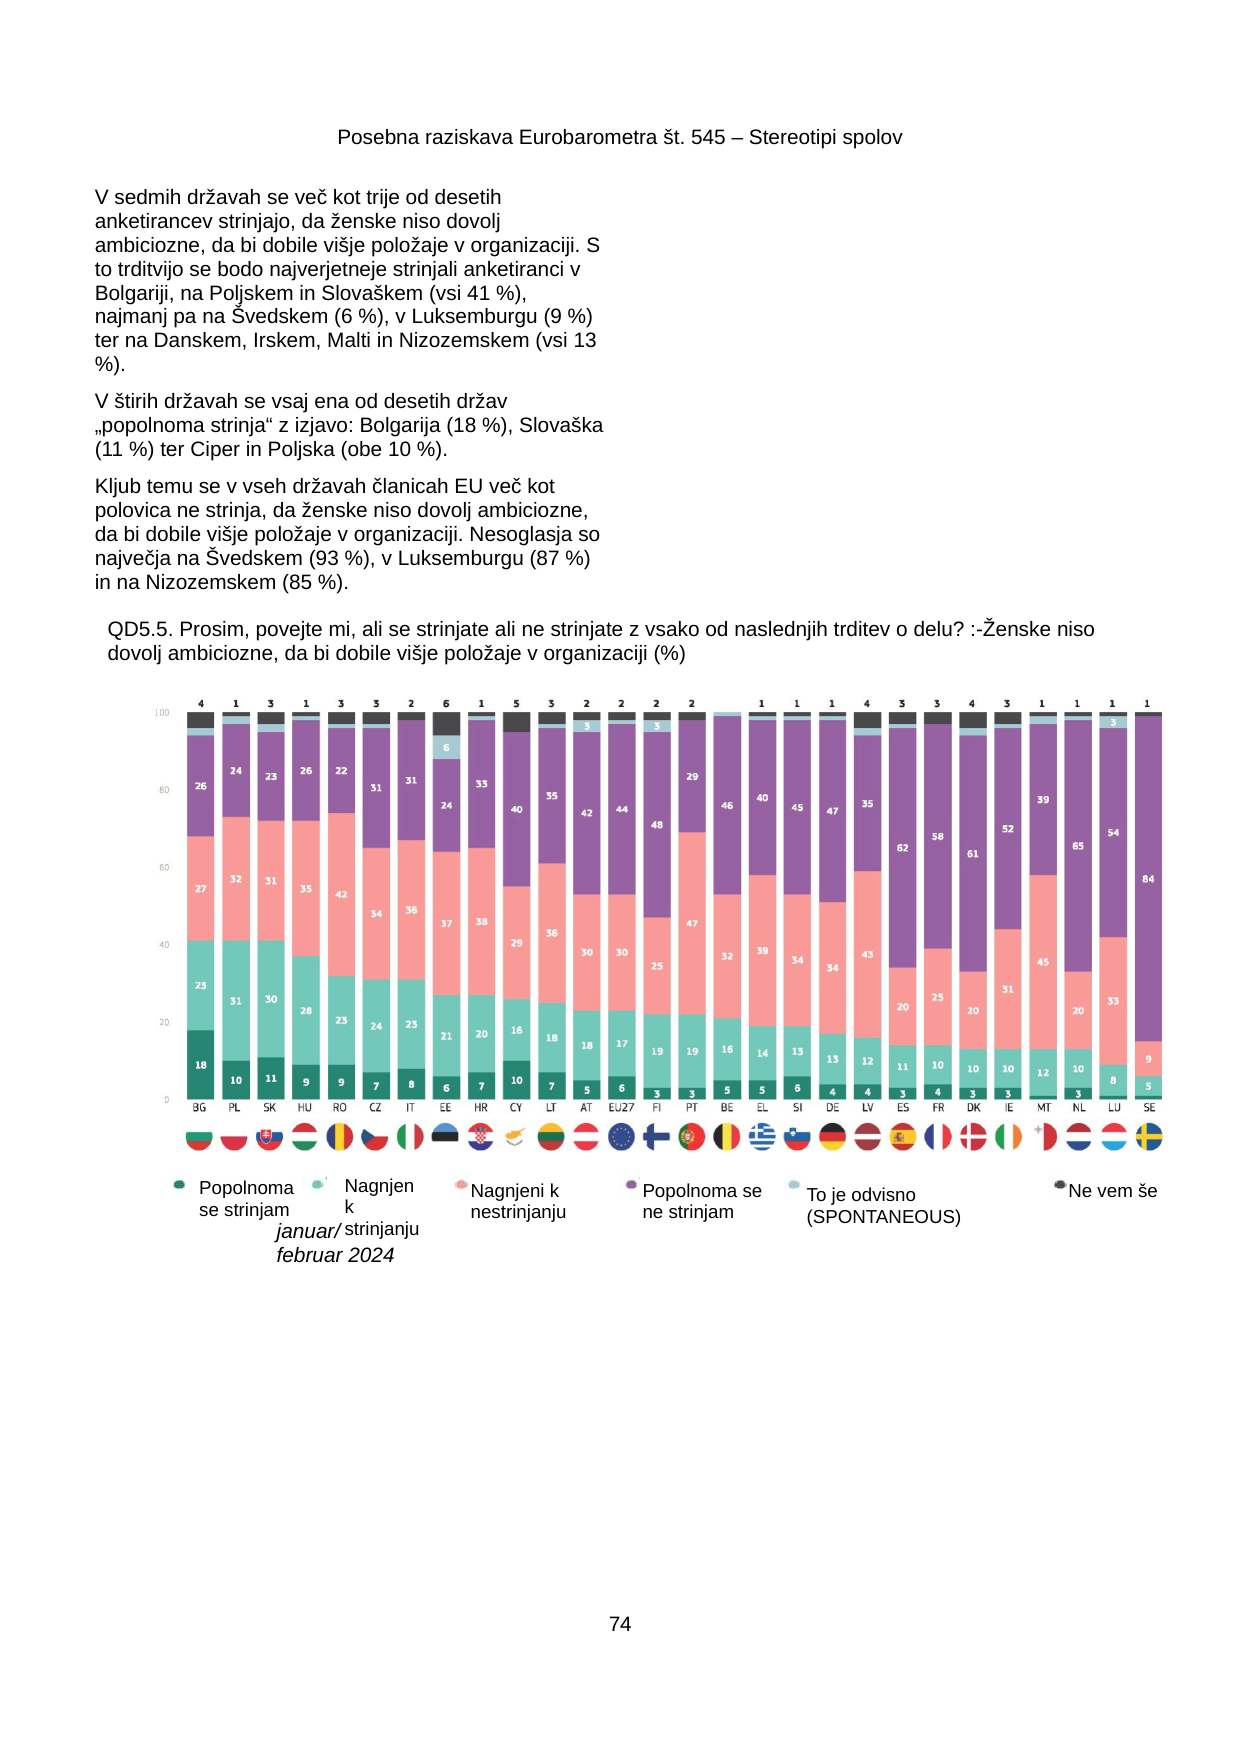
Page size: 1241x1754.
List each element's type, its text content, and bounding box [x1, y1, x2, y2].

picture [143, 692, 1167, 1158]
text V štirih državah se vsaj ena od desetih držav „popolnoma strinja“ z izjavo: Bolgarija (18 %), Slovaška (11 %) ter Ciper in Poljska (obe 10 %). [94, 389, 605, 461]
text Kljub temu se v vseh državah članicah EU več kot polovica ne strinja, da ženske niso dovolj ambiciozne, da bi dobile višje položaje v organizaciji. Nesoglasja so največja na Švedskem (93 %), v Luksemburgu (87 %) in na Nizozemskem (85 %). [94, 474, 605, 594]
picture [908, 1192, 913, 1200]
text V sedmih državah se več kot trije od desetih anketirancev strinjajo, da ženske niso dovolj ambiciozne, da bi dobile višje položaje v organizaciji. S to trditvijo se bodo najverjetneje strinjali anketiranci v Bolgariji, na Poljskem in Slovaškem (vsi 41 %), najmanj pa na Švedskem (6 %), v Luksemburgu (9 %) ter na Danskem, Irskem, Malti in Nizozemskem (vsi 13 %). [94, 184, 605, 376]
picture [854, 1192, 859, 1200]
picture [819, 1192, 824, 1200]
picture [167, 1162, 1067, 1200]
